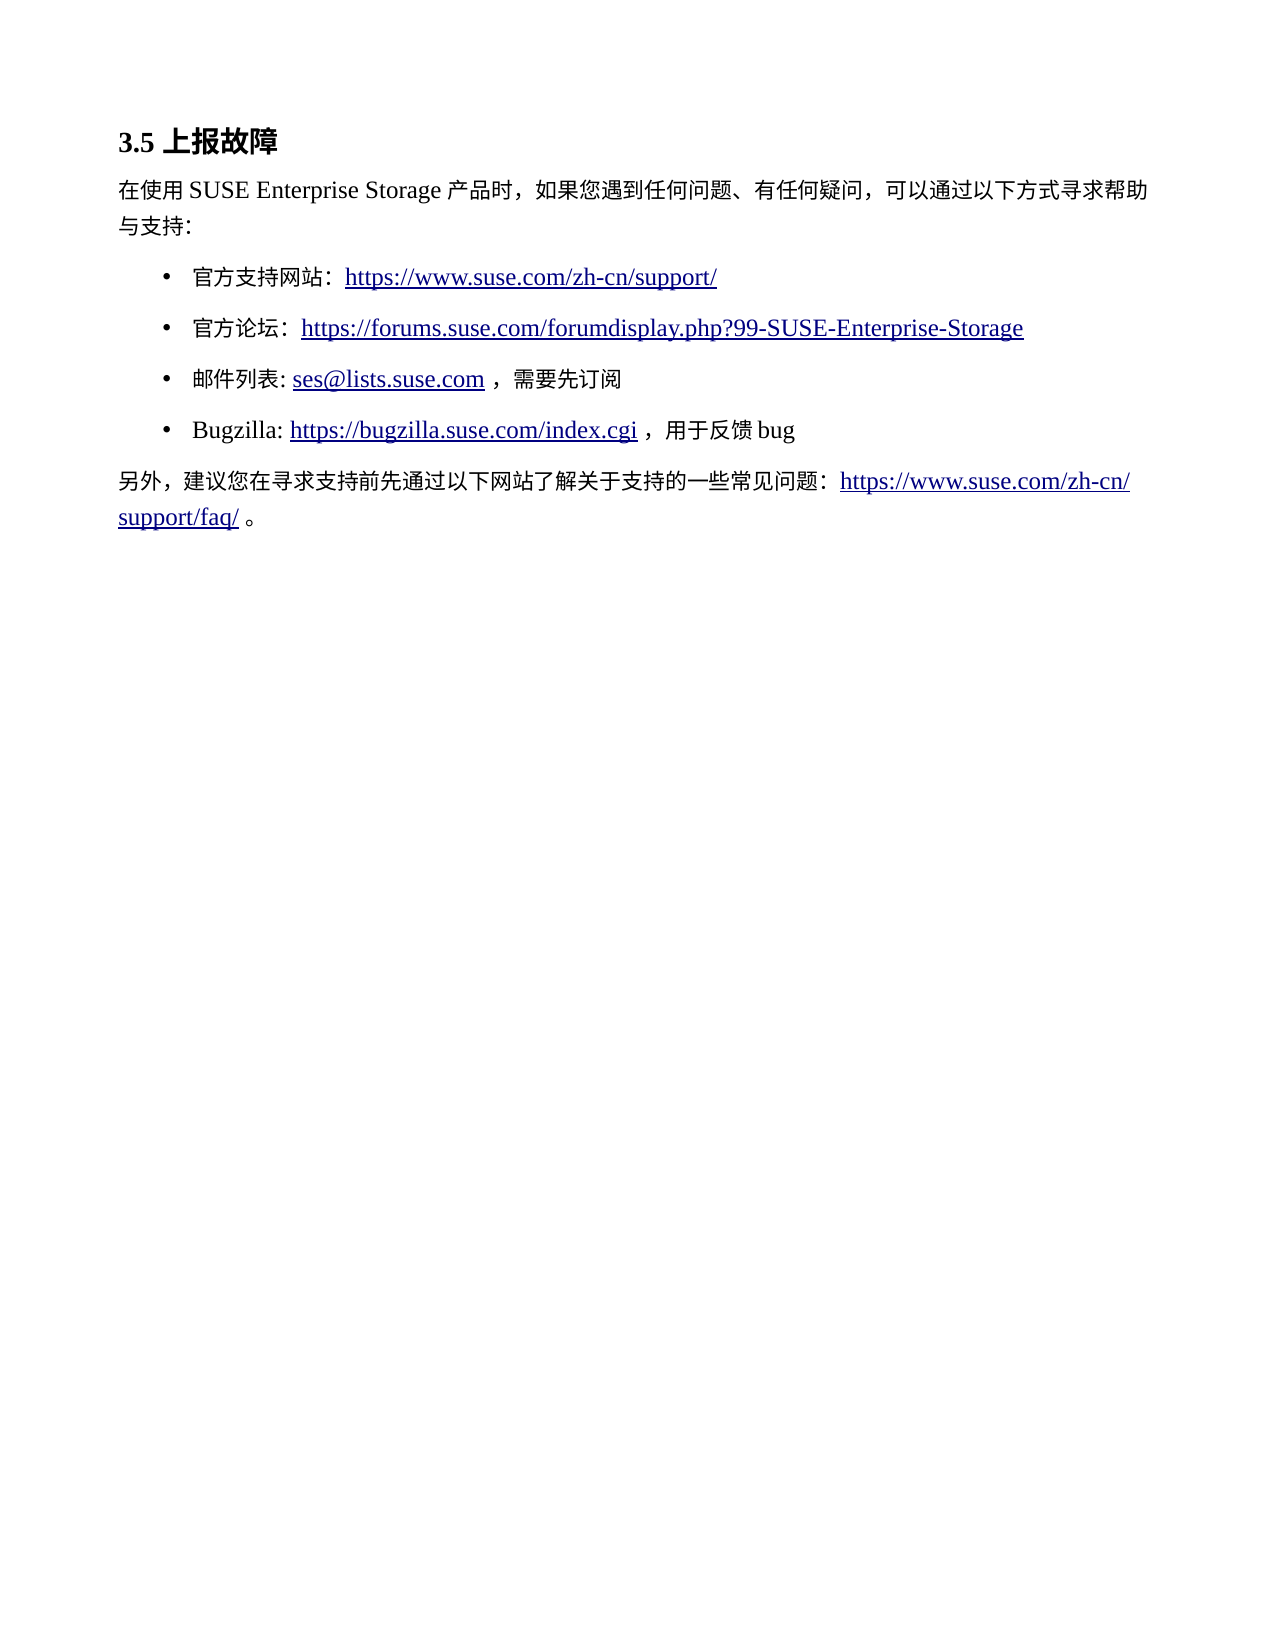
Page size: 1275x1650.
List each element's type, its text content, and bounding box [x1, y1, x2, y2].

text 在使用 SUSE Enterprise Storage 产品时，如果您遇到任何问题、有任何疑问，可以通过以下方式寻求帮助与支持： [118, 173, 1157, 241]
list 官方论坛：https://forums.suse.com/forumdisplay.php?99-SUSE-Enterprise-Storage [162, 311, 1157, 343]
list 官方支持网站：https://www.suse.com/zh-cn/support/ [162, 260, 1157, 292]
subtitle 3.5 上报故障 [118, 118, 1157, 160]
text 另外，建议您在寻求支持前先通过以下网站了解关于支持的一些常见问题：https://www.suse.com/zh-cn/support/faq/ 。 [118, 464, 1157, 532]
list 邮件列表: ses@lists.suse.com ，需要先订阅 [162, 362, 1157, 394]
list Bugzilla: https://bugzilla.suse.com/index.cgi ，用于反馈bug [162, 413, 1157, 445]
